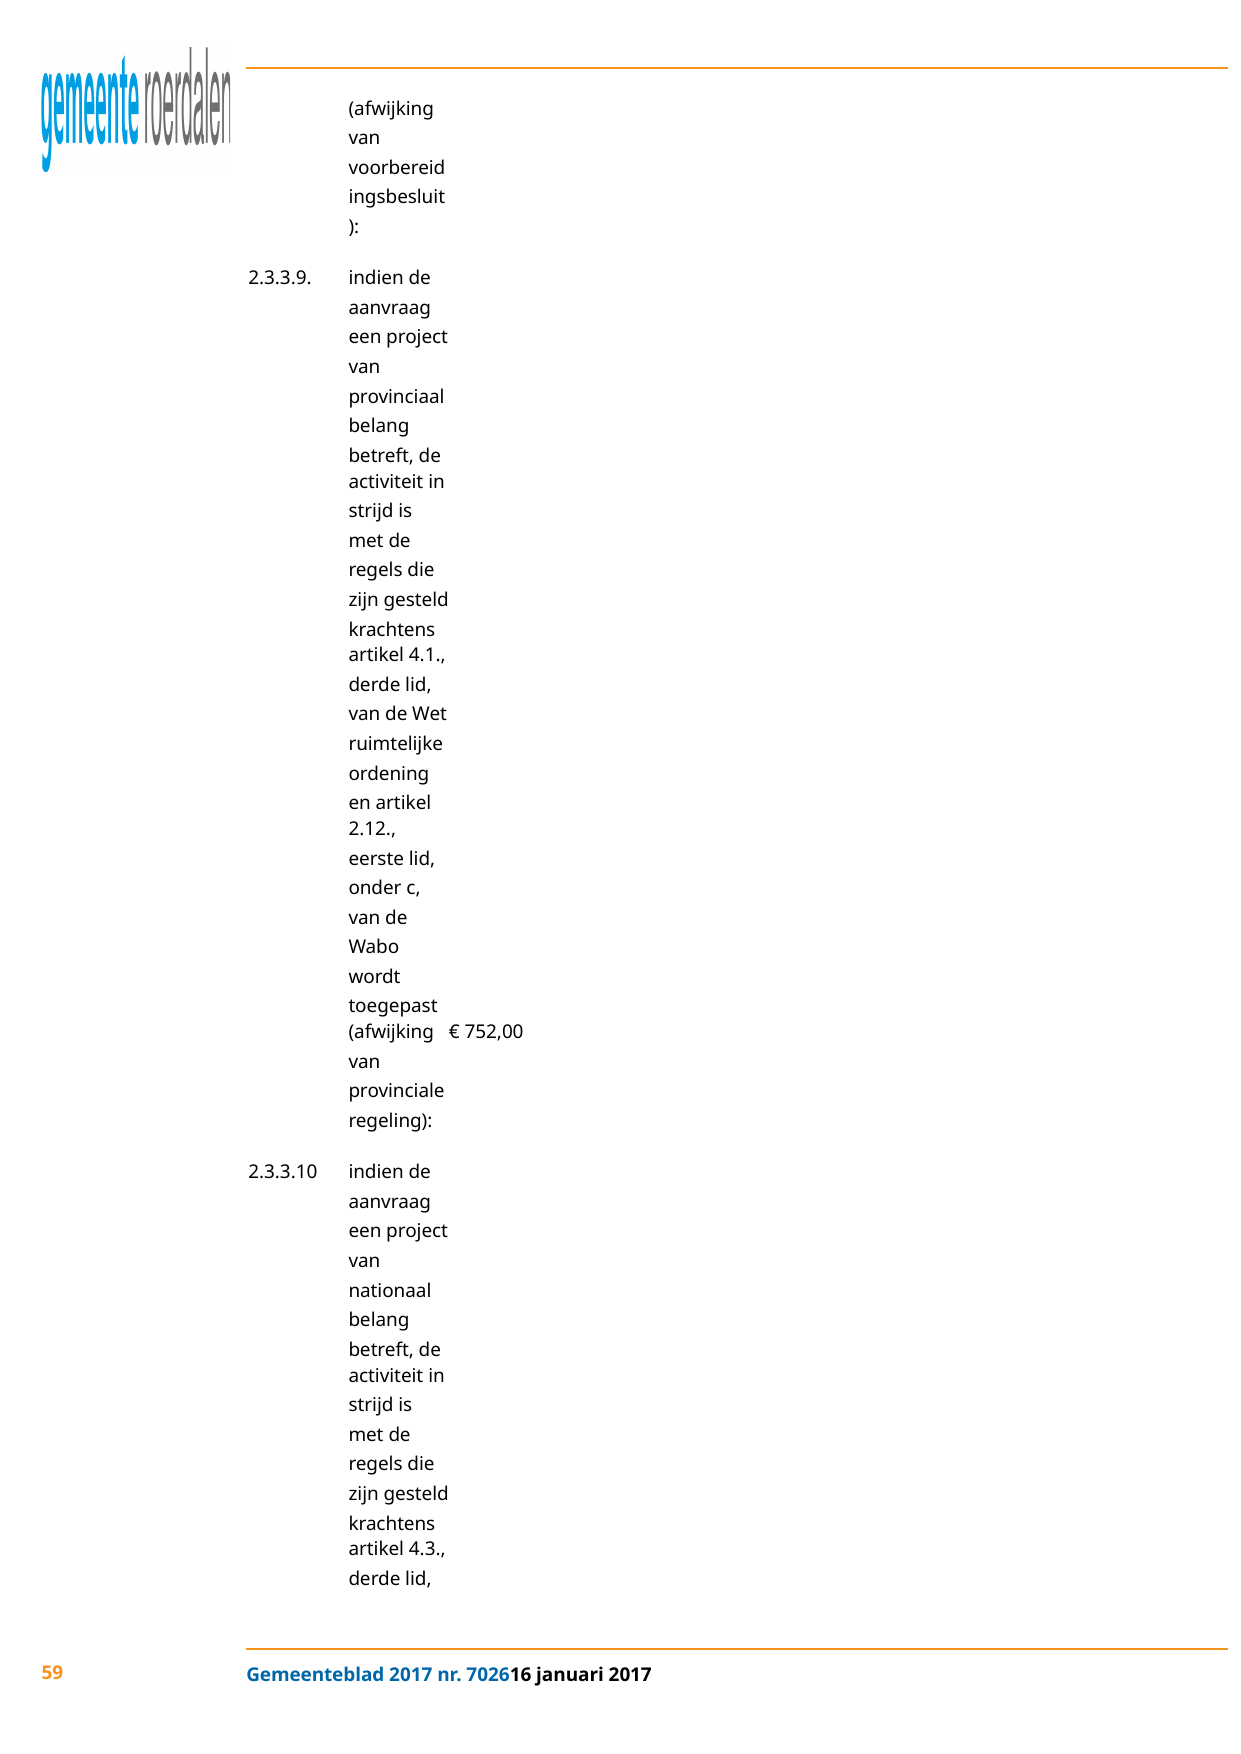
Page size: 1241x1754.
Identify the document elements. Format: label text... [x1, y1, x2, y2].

table_cell [449, 1159, 549, 1362]
table_cell (afwijking van voorbereidingsbesluit): [348, 95, 449, 239]
table_cell 2.12., eerste lid, onder c, van de Wabo wordt toegepast [348, 815, 449, 1018]
table_cell [348, 1133, 449, 1158]
table_cell indien de aanvraag een project van provinciaal belang betreft, de [348, 265, 449, 468]
table_cell € 752,00 [449, 1018, 549, 1133]
table_cell [449, 95, 549, 239]
table_cell [248, 815, 348, 1018]
table_cell artikel 4.1., derde lid, van de Wet ruimtelijke ordening en artikel [348, 641, 449, 815]
table_cell 2.3.3.10 [248, 1159, 348, 1362]
table_cell [449, 641, 549, 815]
picture [41, 134, 48, 172]
table_cell [449, 1133, 549, 1158]
table_cell [248, 1018, 348, 1133]
picture [41, 47, 231, 172]
table_cell [248, 1362, 348, 1535]
table_cell activiteit in strijd is met de regels die zijn gesteld krachtens [348, 1362, 449, 1535]
table_cell [248, 468, 348, 641]
table_cell [449, 1362, 549, 1535]
table_cell [449, 265, 549, 468]
table_cell activiteit in strijd is met de regels die zijn gesteld krachtens [348, 468, 449, 641]
table_cell [449, 815, 549, 1018]
table_cell [248, 1133, 348, 1158]
table_cell [248, 239, 348, 264]
table_cell [449, 1535, 549, 1591]
table_cell [449, 239, 549, 264]
table_cell indien de aanvraag een project van nationaal belang betreft, de [348, 1159, 449, 1362]
table_cell [248, 641, 348, 815]
table_cell [248, 95, 348, 239]
table_cell [348, 239, 449, 264]
table_cell 2.3.3.9. [248, 265, 348, 468]
table_cell [248, 1535, 348, 1591]
table_cell (afwijking van provinciale regeling): [348, 1018, 449, 1133]
table_cell [449, 468, 549, 641]
table_cell artikel 4.3., derde lid, [348, 1535, 449, 1591]
